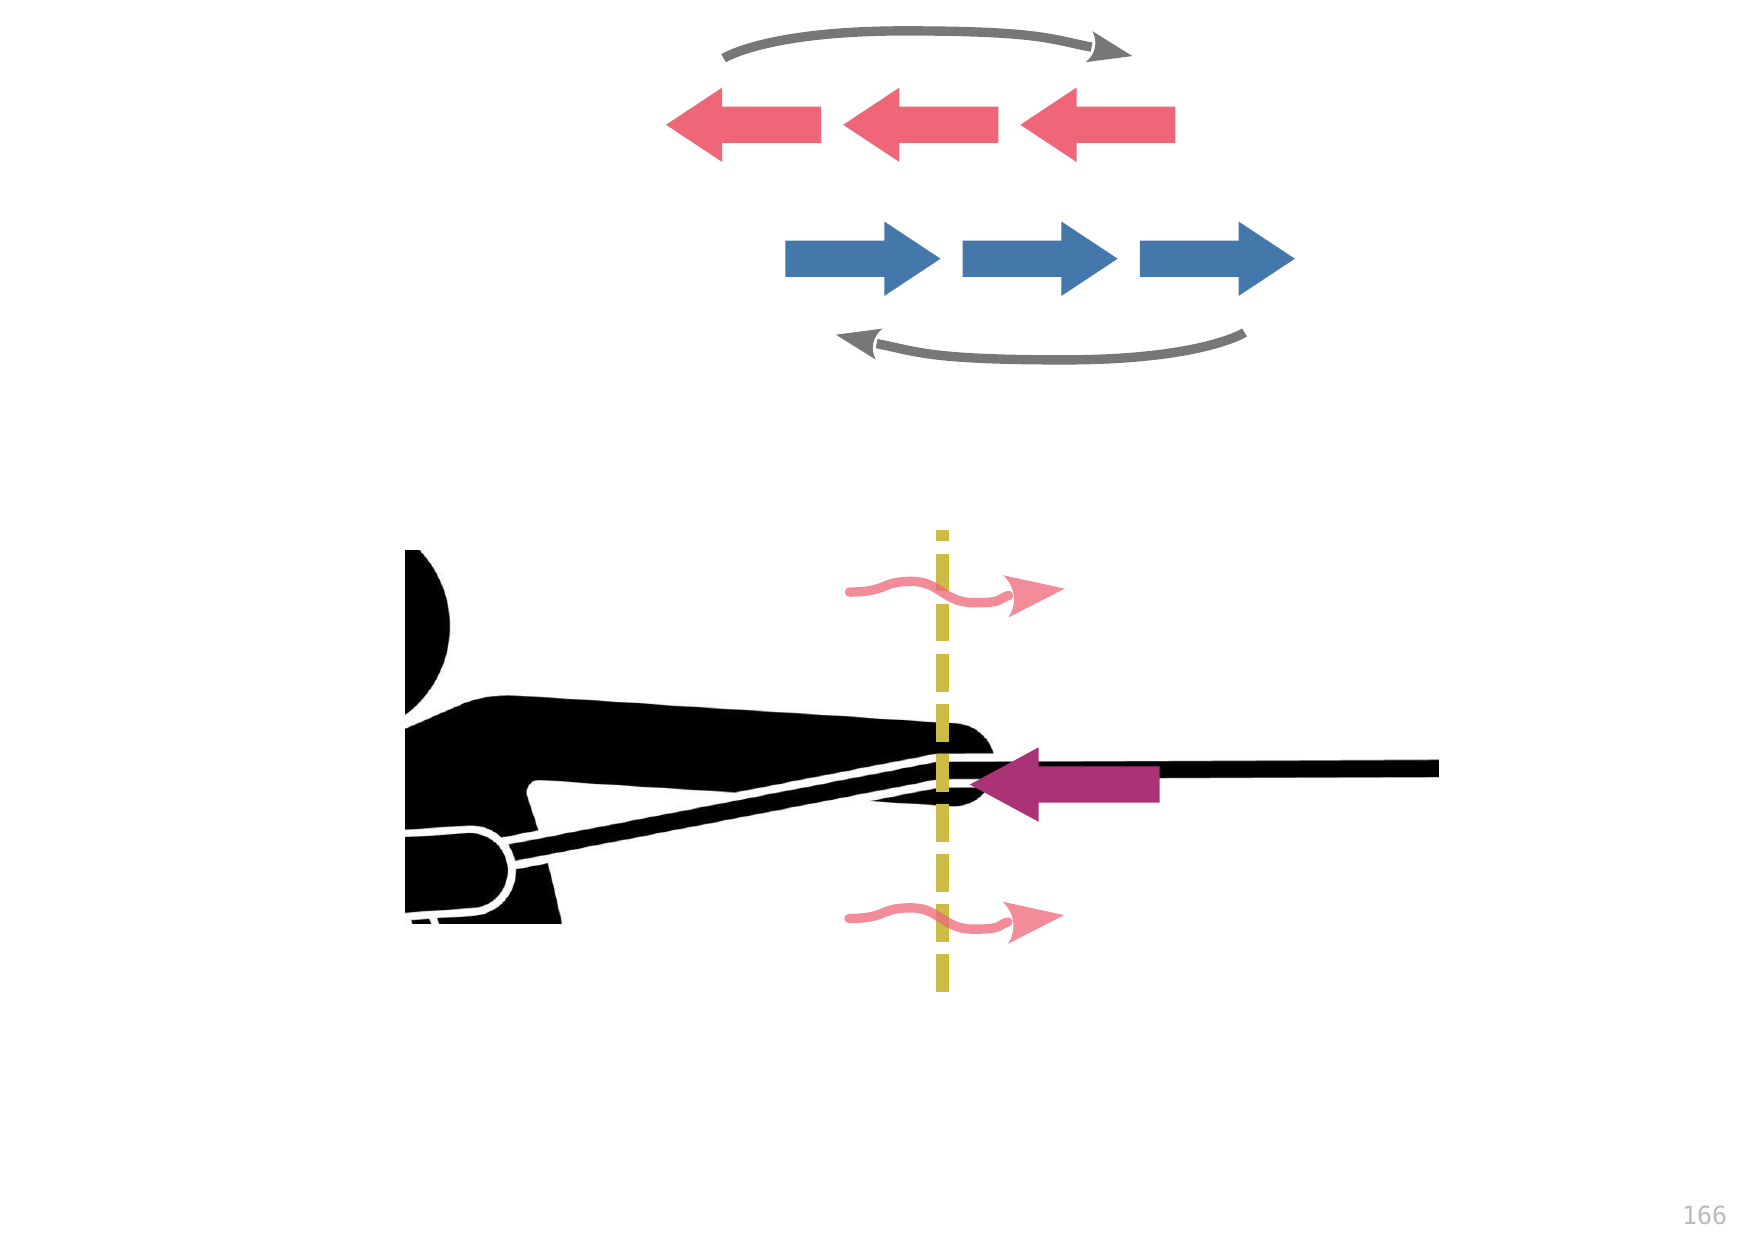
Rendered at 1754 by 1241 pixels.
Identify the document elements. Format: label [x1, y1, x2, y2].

text_box [666, 87, 822, 162]
text_box [1020, 87, 1176, 162]
text_box [843, 87, 999, 162]
text_box [969, 747, 1160, 822]
text_box [785, 221, 941, 296]
text_box [1139, 221, 1295, 296]
picture [405, 550, 1439, 924]
text_box [962, 221, 1118, 296]
